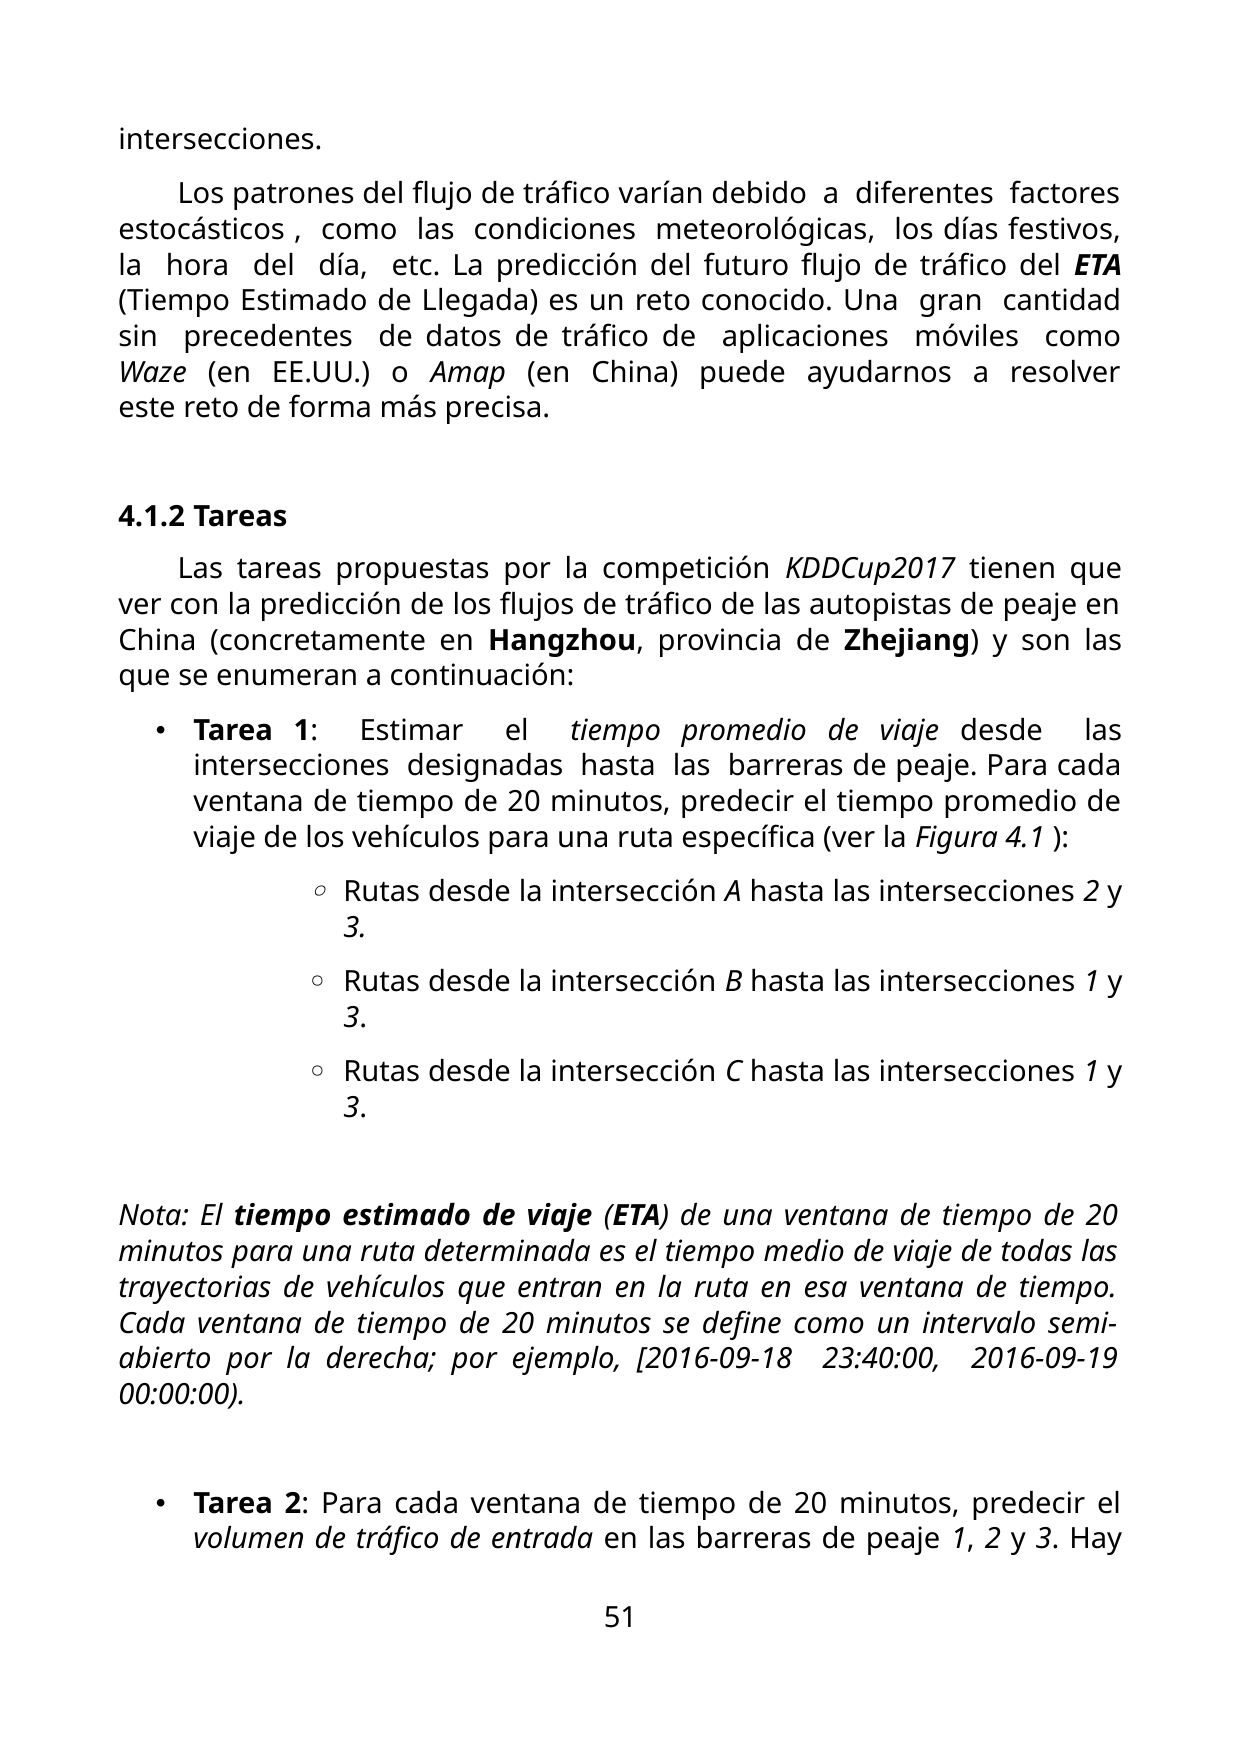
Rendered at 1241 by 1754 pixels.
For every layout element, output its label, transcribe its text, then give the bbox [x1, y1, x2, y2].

list Rutas desde la intersección A hasta las intersecciones 2 y 3. [306, 870, 1122, 946]
list Tarea 1: Estimar el tiempo promedio de viaje desde las intersecciones designadas hasta las barreras de peaje. Para cada ventana de tiempo de 20 minutos, predecir el tiempo promedio de viaje de los vehículos para una ruta específica (ver la Figura 4.1 ): [156, 709, 1122, 856]
text Nota: El tiempo estimado de viaje (ETA) de una ventana de tiempo de 20 minutos para una ruta determinada es el tiempo medio de viaje de todas las trayectorias de vehículos que entran en la ruta en esa ventana de tiempo. Cada ventana de tiempo de 20 minutos se define como un intervalo semi-abierto por la derecha; por ejemplo, [2016-09-18 23:40:00, 2016-09-19 00:00:00). [118, 1195, 1122, 1413]
text Los patrones del flujo de tráfico varían debido a diferentes factores estocásticos , como las condiciones meteorológicas, los días festivos, la hora del día, etc. La predicción del futuro flujo de tráfico del ETA (Tiempo Estimado de Llegada) es un reto conocido. Una gran cantidad sin precedentes de datos de tráfico de aplicaciones móviles como Waze (en EE.UU.) o Amap (en China) puede ayudarnos a resolver este reto de forma más precisa. [118, 172, 1122, 426]
list Rutas desde la intersección B hasta las intersecciones 1 y 3. [306, 960, 1122, 1036]
list Rutas desde la intersección C hasta las intersecciones 1 y 3. [306, 1050, 1122, 1126]
text Las tareas propuestas por la competición KDDCup2017 tienen que ver con la predicción de los flujos de tráfico de las autopistas de peaje en China (concretamente en Hangzhou, provincia de Zhejiang) y son las que se enumeran a continuación: [118, 547, 1122, 694]
text intersecciones. [118, 118, 1122, 158]
subtitle Tareas [118, 495, 1122, 535]
list Tarea 2: Para cada ventana de tiempo de 20 minutos, predecir el volumen de tráfico de entrada en las barreras de peaje 1, 2 y 3. Hay [156, 1482, 1122, 1557]
